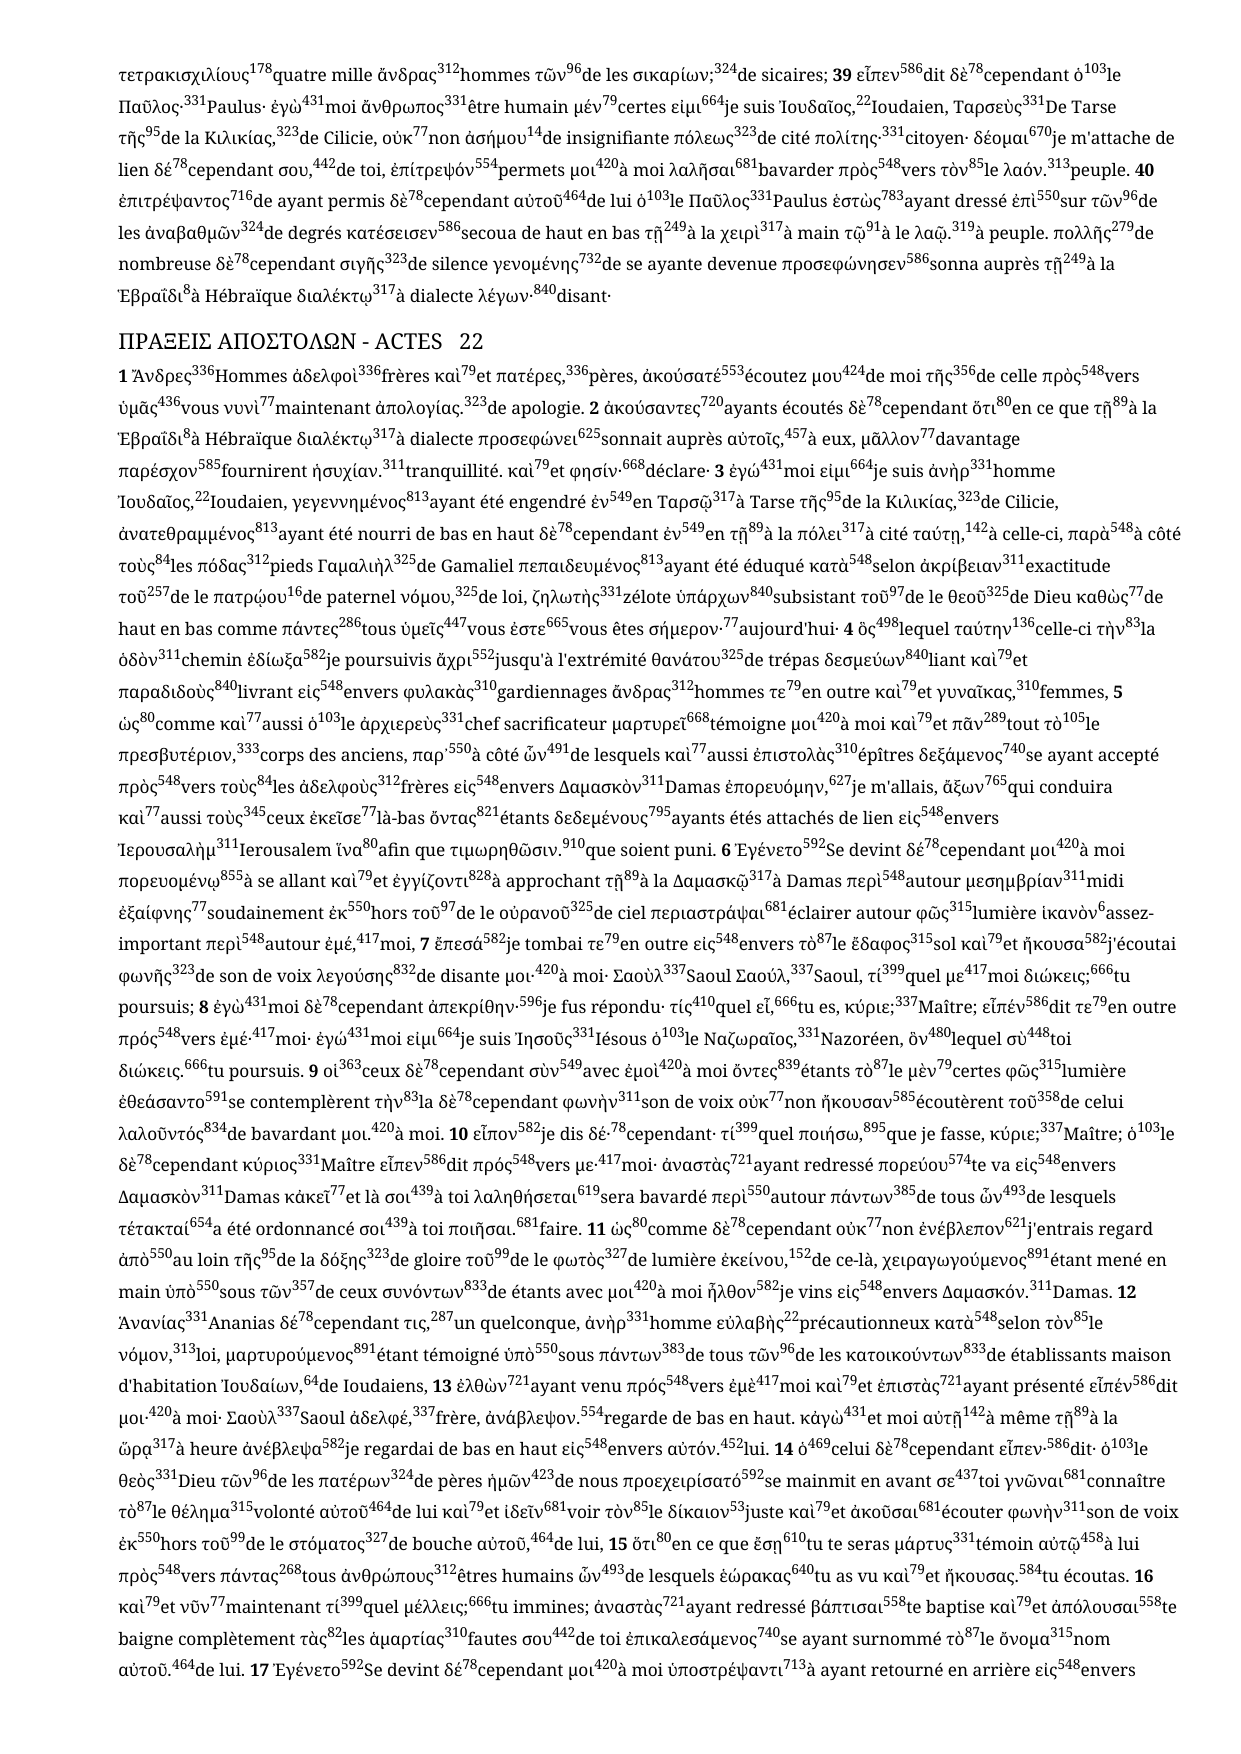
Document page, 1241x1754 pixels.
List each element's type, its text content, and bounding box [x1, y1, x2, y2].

text 1 Ἄνδρες336Hommes ἀδελφοὶ336frères καὶ79et πατέρες,336pères, ἀκούσατέ553écoutez μου424de moi τῆς356de celle πρὸς548vers ὑμᾶς436vous νυνὶ77maintenant ἀπολογίας.323de apologie. 2 ἀκούσαντες720ayants écoutés δὲ78cependant ὅτι80en ce que τῇ89à la Ἑβραΐδι8à Hébraïque διαλέκτῳ317à dialecte προσεφώνει625sonnait auprès αὐτοῖς,457à eux, μᾶλλον77davantage παρέσχον585fournirent ἡσυχίαν.311tranquillité. καὶ79et φησίν·668déclare· 3 ἐγώ431moi εἰμι664je suis ἀνὴρ331homme Ἰουδαῖος,22Ioudaien, γεγεννημένος813ayant été engendré ἐν549en Ταρσῷ317à Tarse τῆς95de la Κιλικίας,323de Cilicie, ἀνατεθραμμένος813ayant été nourri de bas en haut δὲ78cependant ἐν549en τῇ89à la πόλει317à cité ταύτῃ,142à celle-ci, παρὰ548à côté τοὺς84les πόδας312pieds Γαμαλιὴλ325de Gamaliel πεπαιδευμένος813ayant été éduqué κατὰ548selon ἀκρίβειαν311exactitude τοῦ257de le πατρῴου16de paternel νόμου,325de loi, ζηλωτὴς331zélote ὑπάρχων840subsistant τοῦ97de le θεοῦ325de Dieu καθὼς77de haut en bas comme πάντες286tous ὑμεῖς447vous ἐστε665vous êtes σήμερον·77aujourd'hui· 4 ὃς498lequel ταύτην136celle-ci τὴν83la ὁδὸν311chemin ἐδίωξα582je poursuivis ἄχρι552jusqu'à l'extrémité θανάτου325de trépas δεσμεύων840liant καὶ79et παραδιδοὺς840livrant εἰς548envers φυλακὰς310gardiennages ἄνδρας312hommes τε79en outre καὶ79et γυναῖκας,310femmes, 5 ὡς80comme καὶ77aussi ὁ103le ἀρχιερεὺς331chef sacrificateur μαρτυρεῖ668témoigne μοι420à moi καὶ79et πᾶν289tout τὸ105le πρεσβυτέριον,333corps des anciens, παρ᾽550à côté ὧν491de lesquels καὶ77aussi ἐπιστολὰς310épîtres δεξάμενος740se ayant accepté πρὸς548vers τοὺς84les ἀδελφοὺς312frères εἰς548envers Δαμασκὸν311Damas ἐπορευόμην,627je m'allais, ἄξων765qui conduira καὶ77aussi τοὺς345ceux ἐκεῖσε77là-bas ὄντας821étants δεδεμένους795ayants étés attachés de lien εἰς548envers Ἰερουσαλὴμ311Ierousalem ἵνα80afin que τιμωρηθῶσιν.910que soient puni. 6 Ἐγένετο592Se devint δέ78cependant μοι420à moi πορευομένῳ855à se allant καὶ79et ἐγγίζοντι828à approchant τῇ89à la Δαμασκῷ317à Damas περὶ548autour μεσημβρίαν311midi ἐξαίφνης77soudainement ἐκ550hors τοῦ97de le οὐρανοῦ325de ciel περιαστράψαι681éclairer autour φῶς315lumière ἱκανὸν6assez-important περὶ548autour ἐμέ,417moi, 7 ἔπεσά582je tombai τε79en outre εἰς548envers τὸ87le ἔδαφος315sol καὶ79et ἤκουσα582j'écoutai φωνῆς323de son de voix λεγούσης832de disante μοι·420à moi· Σαοὺλ337Saoul Σαούλ,337Saoul, τί399quel με417moi διώκεις;666tu poursuis; 8 ἐγὼ431moi δὲ78cependant ἀπεκρίθην·596je fus répondu· τίς410quel εἶ,666tu es, κύριε;337Maître; εἶπέν586dit τε79en outre πρός548vers ἐμέ·417moi· ἐγώ431moi εἰμι664je suis Ἰησοῦς331Iésous ὁ103le Ναζωραῖος,331Nazoréen, ὃν480lequel σὺ448toi διώκεις.666tu poursuis. 9 οἱ363ceux δὲ78cependant σὺν549avec ἐμοὶ420à moi ὄντες839étants τὸ87le μὲν79certes φῶς315lumière ἐθεάσαντο591se contemplèrent τὴν83la δὲ78cependant φωνὴν311son de voix οὐκ77non ἤκουσαν585écoutèrent τοῦ358de celui λαλοῦντός834de bavardant μοι.420à moi. 10 εἶπον582je dis δέ·78cependant· τί399quel ποιήσω,895que je fasse, κύριε;337Maître; ὁ103le δὲ78cependant κύριος331Maître εἶπεν586dit πρός548vers με·417moi· ἀναστὰς721ayant redressé πορεύου574te va εἰς548envers Δαμασκὸν311Damas κἀκεῖ77et là σοι439à toi λαληθήσεται619sera bavardé περὶ550autour πάντων385de tous ὧν493de lesquels τέτακταί654a été ordonnancé σοι439à toi ποιῆσαι.681faire. 11 ὡς80comme δὲ78cependant οὐκ77non ἐνέβλεπον621j'entrais regard ἀπὸ550au loin τῆς95de la δόξης323de gloire τοῦ99de le φωτὸς327de lumière ἐκείνου,152de ce-là, χειραγωγούμενος891étant mené en main ὑπὸ550sous τῶν357de ceux συνόντων833de étants avec μοι420à moi ἦλθον582je vins εἰς548envers Δαμασκόν.311Damas. 12 Ἁνανίας331Ananias δέ78cependant τις,287un quelconque, ἀνὴρ331homme εὐλαβὴς22précautionneux κατὰ548selon τὸν85le νόμον,313loi, μαρτυρούμενος891étant témoigné ὑπὸ550sous πάντων383de tous τῶν96de les κατοικούντων833de établissants maison d'habitation Ἰουδαίων,64de Ioudaiens, 13 ἐλθὼν721ayant venu πρός548vers ἐμὲ417moi καὶ79et ἐπιστὰς721ayant présenté εἶπέν586dit μοι·420à moi· Σαοὺλ337Saoul ἀδελφέ,337frère, ἀνάβλεψον.554regarde de bas en haut. κἀγὼ431et moi αὐτῇ142à même τῇ89à la ὥρᾳ317à heure ἀνέβλεψα582je regardai de bas en haut εἰς548envers αὐτόν.452lui. 14 ὁ469celui δὲ78cependant εἶπεν·586dit· ὁ103le θεὸς331Dieu τῶν96de les πατέρων324de pères ἡμῶν423de nous προεχειρίσατό592se mainmit en avant σε437toi γνῶναι681connaître τὸ87le θέλημα315volonté αὐτοῦ464de lui καὶ79et ἰδεῖν681voir τὸν85le δίκαιον53juste καὶ79et ἀκοῦσαι681écouter φωνὴν311son de voix ἐκ550hors τοῦ99de le στόματος327de bouche αὐτοῦ,464de lui, 15 ὅτι80en ce que ἔσῃ610tu te seras μάρτυς331témoin αὐτῷ458à lui πρὸς548vers πάντας268tous ἀνθρώπους312êtres humains ὧν493de lesquels ἑώρακας640tu as vu καὶ79et ἤκουσας.584tu écoutas. 16 καὶ79et νῦν77maintenant τί399quel μέλλεις;666tu immines; ἀναστὰς721ayant redressé βάπτισαι558te baptise καὶ79et ἀπόλουσαι558te baigne complètement τὰς82les ἁμαρτίας310fautes σου442de toi ἐπικαλεσάμενος740se ayant surnommé τὸ87le ὄνομα315nom αὐτοῦ.464de lui. 17 Ἐγένετο592Se devint δέ78cependant μοι420à moi ὑποστρέψαντι713à ayant retourné en arrière εἰς548envers Ἰερουσαλὴμ311Ierousalem καὶ79et προσευχομένου861de se priant μου424de moi ἐν549en τῷ93à le ἱερῷ321à sanctuaire γενέσθαι682se devenir με417moi ἐν549en ἐκστάσει317à extase 18 καὶ79et ἰδεῖν681voir αὐτὸν452lui λέγοντά822disant μοι·420à moi· σπεῦσον554hâte καὶ79et ἔξελθε554sors ἐν549en τάχει321à vitesse ἐξ550hors Ἰερουσαλήμ,323de Ierousalem, διότι80parce que οὐ77non παραδέξονταί611se accepteront à côté σου442de toi μαρτυρίαν311déposition de témoignage περὶ550autour ἐμοῦ.424de moi. 19 κἀγὼ431et moi εἶπον·582je dis· κύριε,337Maître, αὐτοὶ468eux ἐπίστανται673se établissent sûrement ὅτι80en ce que ἐγὼ431moi ἤμην627je m'étais φυλακίζων840faisant gardienner καὶ79et δέρων840pelant κατὰ548selon τὰς82les συναγωγὰς310synagogues τοὺς345ceux πιστεύοντας821croyants ἐπὶ548sur σέ,437toi, 20 καὶ79et ὅτε80lorsque ἐξεχύννετο636était déversé τὸ105le αἷμα333sang Στεφάνου325de Stephanos τοῦ97de le μάρτυρός325de témoin σου,442de toi, καὶ77aussi αὐτὸς513moi-même ἤμην627je m'étais ἐφεστὼς783ayant présenté καὶ79et συνευδοκῶν840estimant en bien avec καὶ79et φυλάσσων840gardiennant τὰ86les ἱμάτια314himations τῶν357de ceux ἀναιρούντων833de saisissants de bas en haut αὐτόν.452lui. 21 καὶ79et εἶπεν586dit πρός548vers με·417moi· πορεύου,574te va, ὅτι80en ce que ἐγὼ431moi εἰς548envers ἔθνη314ethnies μακρὰν77longuement ἐξαποστελῶ602j'enverrai dehors σε.437toi. 22 Ἤκουον624Écoutaient δὲ78cependant αὐτοῦ464de lui ἄχρι552jusqu'à l'extrémité τούτου150de celui-ci τοῦ97de le λόγου325de discours καὶ79et ἐπῆραν585surélevèrent τὴν83la φωνὴν311son de voix αὐτῶν463de eux λέγοντες·839disants· αἶρε570lève ἀπὸ550au loin τῆς95de la γῆς323de terre τὸν85le τοιοῦτον,346tel, οὐ77non γὰρ79car καθῆκεν625surgissait de haut en bas αὐτὸν452lui ζῆν.689vivre. 23 κραυγαζόντων833de criants τε79en outre αὐτῶν463de eux καὶ79et ῥιπτούντων833de flanquants τὰ246les ἱμάτια314himations καὶ79et κονιορτὸν313poussière βαλλόντων833de jetants εἰς548envers τὸν85le ἀέρα,313air, 24 ἐκέλευσεν586ordonna ὁ103le χιλίαρχος331chiliarque εἰσάγεσθαι692être conduit à l'intérieur αὐτὸν452lui εἰς548envers τὴν83la παρεμβολήν,311installation de côté, εἴπας721ayant dit μάστιξιν316à fouets ἀνετάζεσθαι692être examiné de bas en haut αὐτὸν452lui ἵνα80afin que ἐπιγνῷ899que reconnaisse δι᾽548par le fait de ἣν293laquelle αἰτίαν311cause οὕτως77ainsi ἐπεφώνουν624sonnaient sur αὐτῷ.458à lui. 25 ὡς80comme δὲ78cependant προέτειναν585étendirent en avant αὐτὸν452lui τοῖς90à les ἱμᾶσιν,318à courroies, εἶπεν586dit πρὸς548vers τὸν85le ἑστῶτα770ayant dressé ἑκατόνταρχον313chef de cent ὁ103le Παῦλος·331Paulus· εἰ340si ἄνθρωπον313être humain Ῥωμαῖον4Romain καὶ79et ἀκατάκριτον4non condamné ἔξεστιν668est permis ὑμῖν438à vous μαστίζειν;689faire fouetter; 26 ἀκούσας721ayant écouté δὲ78cependant ὁ103le ἑκατοντάρχης331chef de cent προσελθὼν721ayant venu vers τῷ91à le χιλιάρχῳ319à chiliarque ἀπήγγειλεν586rapporta annonce λέγων·840disant· τί399quel μέλλεις666tu immines ποιεῖν;689faire; ὁ103le γὰρ79car ἄνθρωπος331être humain οὗτος156celui-ci Ῥωμαῖός47Romain ἐστιν.668est. 27 προσελθὼν721ayant venu vers δὲ78cependant ὁ103le χιλίαρχος331chiliarque εἶπεν586dit αὐτῷ·458à lui· λέγε570dis μοι,420à moi, σὺ448toi Ῥωμαῖος47Romain εἶ;666tu es; ὁ469celui δὲ78cependant ἔφη·625déclarait· ναί.304oui. 28 ἀπεκρίθη600fut répondu δὲ78cependant ὁ103le χιλίαρχος·331chiliarque· ἐγὼ431moi πολλοῦ283de nombreux κεφαλαίου327de capital τὴν83la πολιτείαν311citoyenneté ταύτην136celle-ci ἐκτησάμην.588je m'acquis. ὁ103le δὲ78cependant Παῦλος331Paulus ἔφη·625déclarait· ἐγὼ431moi δὲ78cependant καὶ77aussi γεγέννημαι.650j'ai été engendré. 29 εὐθέως77directement οὖν79donc ἀπέστησαν585dressèrent au loin ἀπ᾽550au loin αὐτοῦ464de lui οἱ363ceux μέλλοντες839imminants αὐτὸν452lui ἀνετάζειν,689examiner de bas en haut, καὶ77aussi ὁ103le χιλίαρχος331chiliarque δὲ78cependant ἐφοβήθη600fut effrayé ἐπιγνοὺς721ayant reconnu ὅτι80en ce que Ῥωμαῖός47Romain ἐστιν668est καὶ79et ὅτι80en ce que αὐτὸν452lui ἦν625était δεδεκώς.783ayant attaché de lien. 30 Τῇ350à Celle δὲ78cependant ἐπαύριον77lendemain βουλόμενος867se ayant dessein γνῶναι681connaître τὸ87le ἀσφαλές,55sécurisant, τὸ348ce τί399quel κατηγορεῖται680est accusé ὑπὸ550sous τῶν96de les Ἰουδαίων,64de Ioudaiens, ἔλυσεν586délia αὐτὸν452lui καὶ79et ἐκέλευσεν586ordonna συνελθεῖν681venir ensemble τοὺς84les ἀρχιερεῖς312chefs sacrificateurs καὶ79et πᾶν271tout τὸ87le συνέδριον,315sanhédrin, καὶ79et καταγαγὼν721ayant mené de haut en bas τὸν85le Παῦλον313Paulus ἔστησεν586dressa εἰς548envers αὐτούς.451eux. [118, 360, 1181, 1682]
text ΠΡΑΞΕΙΣ ΑΠΟΣΤΟΛΩΝ - ACTES 22 [118, 326, 1181, 356]
